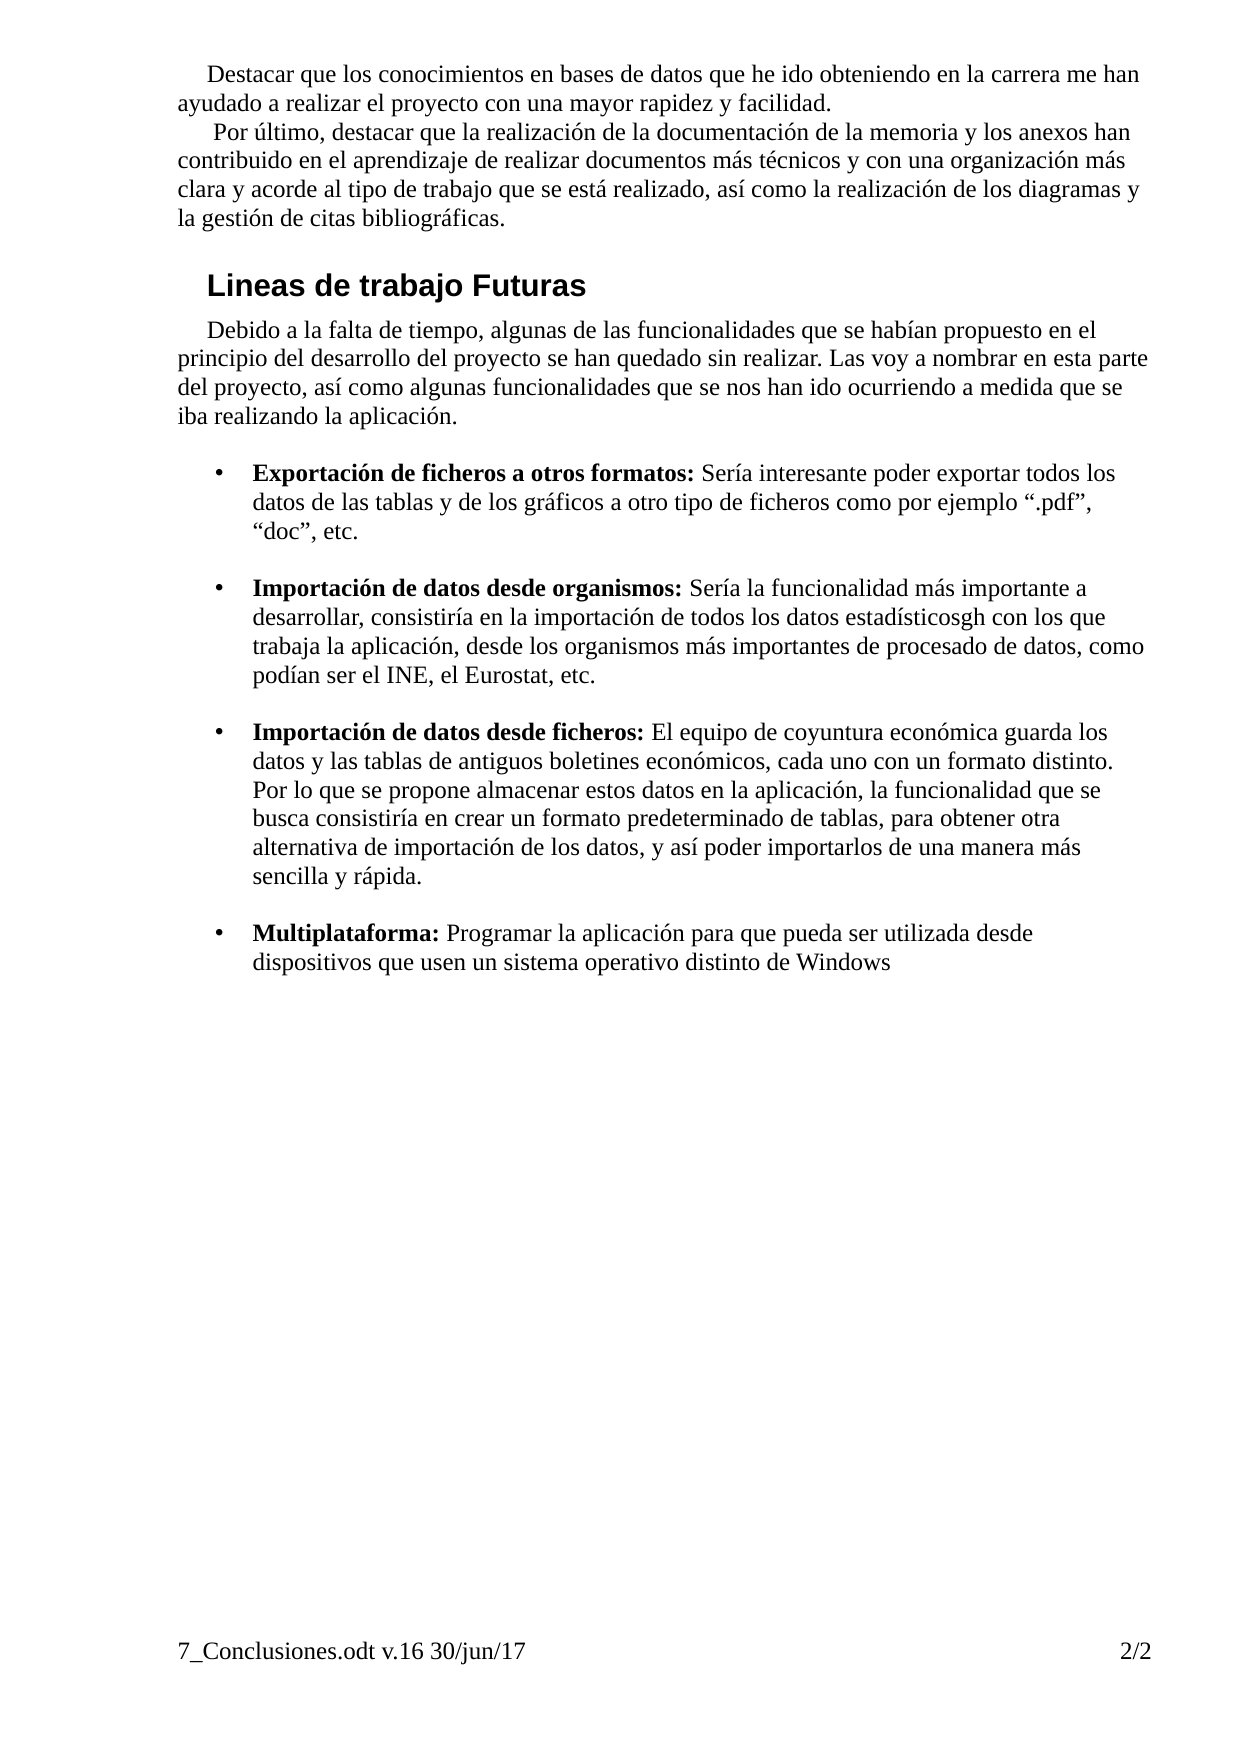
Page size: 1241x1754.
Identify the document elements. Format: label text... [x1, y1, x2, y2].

list Exportación de ficheros a otros formatos: Sería interesante poder exportar todos los datos de las tablas y de los gráficos a otro tipo de ficheros como por ejemplo “.pdf”, “doc”, etc. [215, 458, 1152, 545]
subtitle Lineas de trabajo Futuras [207, 267, 1152, 303]
text Debido a la falta de tiempo, algunas de las funcionalidades que se habían propuesto en el principio del desarrollo del proyecto se han quedado sin realizar. Las voy a nombrar en esta parte del proyecto, así como algunas funcionalidades que se nos han ido ocurriendo a medida que se iba realizando la aplicación. [177, 315, 1152, 430]
list Importación de datos desde ficheros: El equipo de coyuntura económica guarda los datos y las tablas de antiguos boletines económicos, cada uno con un formato distinto. Por lo que se propone almacenar estos datos en la aplicación, la funcionalidad que se busca consistiría en crear un formato predeterminado de tablas, para obtener otra alternativa de importación de los datos, y así poder importarlos de una manera más sencilla y rápida. [215, 717, 1152, 890]
list Importación de datos desde organismos: Sería la funcionalidad más importante a desarrollar, consistiría en la importación de todos los datos estadísticosgh con los que trabaja la aplicación, desde los organismos más importantes de procesado de datos, como podían ser el INE, el Eurostat, etc. [215, 573, 1152, 688]
text Por último, destacar que la realización de la documentación de la memoria y los anexos han contribuido en el aprendizaje de realizar documentos más técnicos y con una organización más clara y acorde al tipo de trabajo que se está realizado, así como la realización de los diagramas y la gestión de citas bibliográficas. [177, 117, 1152, 232]
text Destacar que los conocimientos en bases de datos que he ido obteniendo en la carrera me han ayudado a realizar el proyecto con una mayor rapidez y facilidad. [177, 59, 1152, 117]
list Multiplataforma: Programar la aplicación para que pueda ser utilizada desde dispositivos que usen un sistema operativo distinto de Windows [215, 918, 1152, 976]
